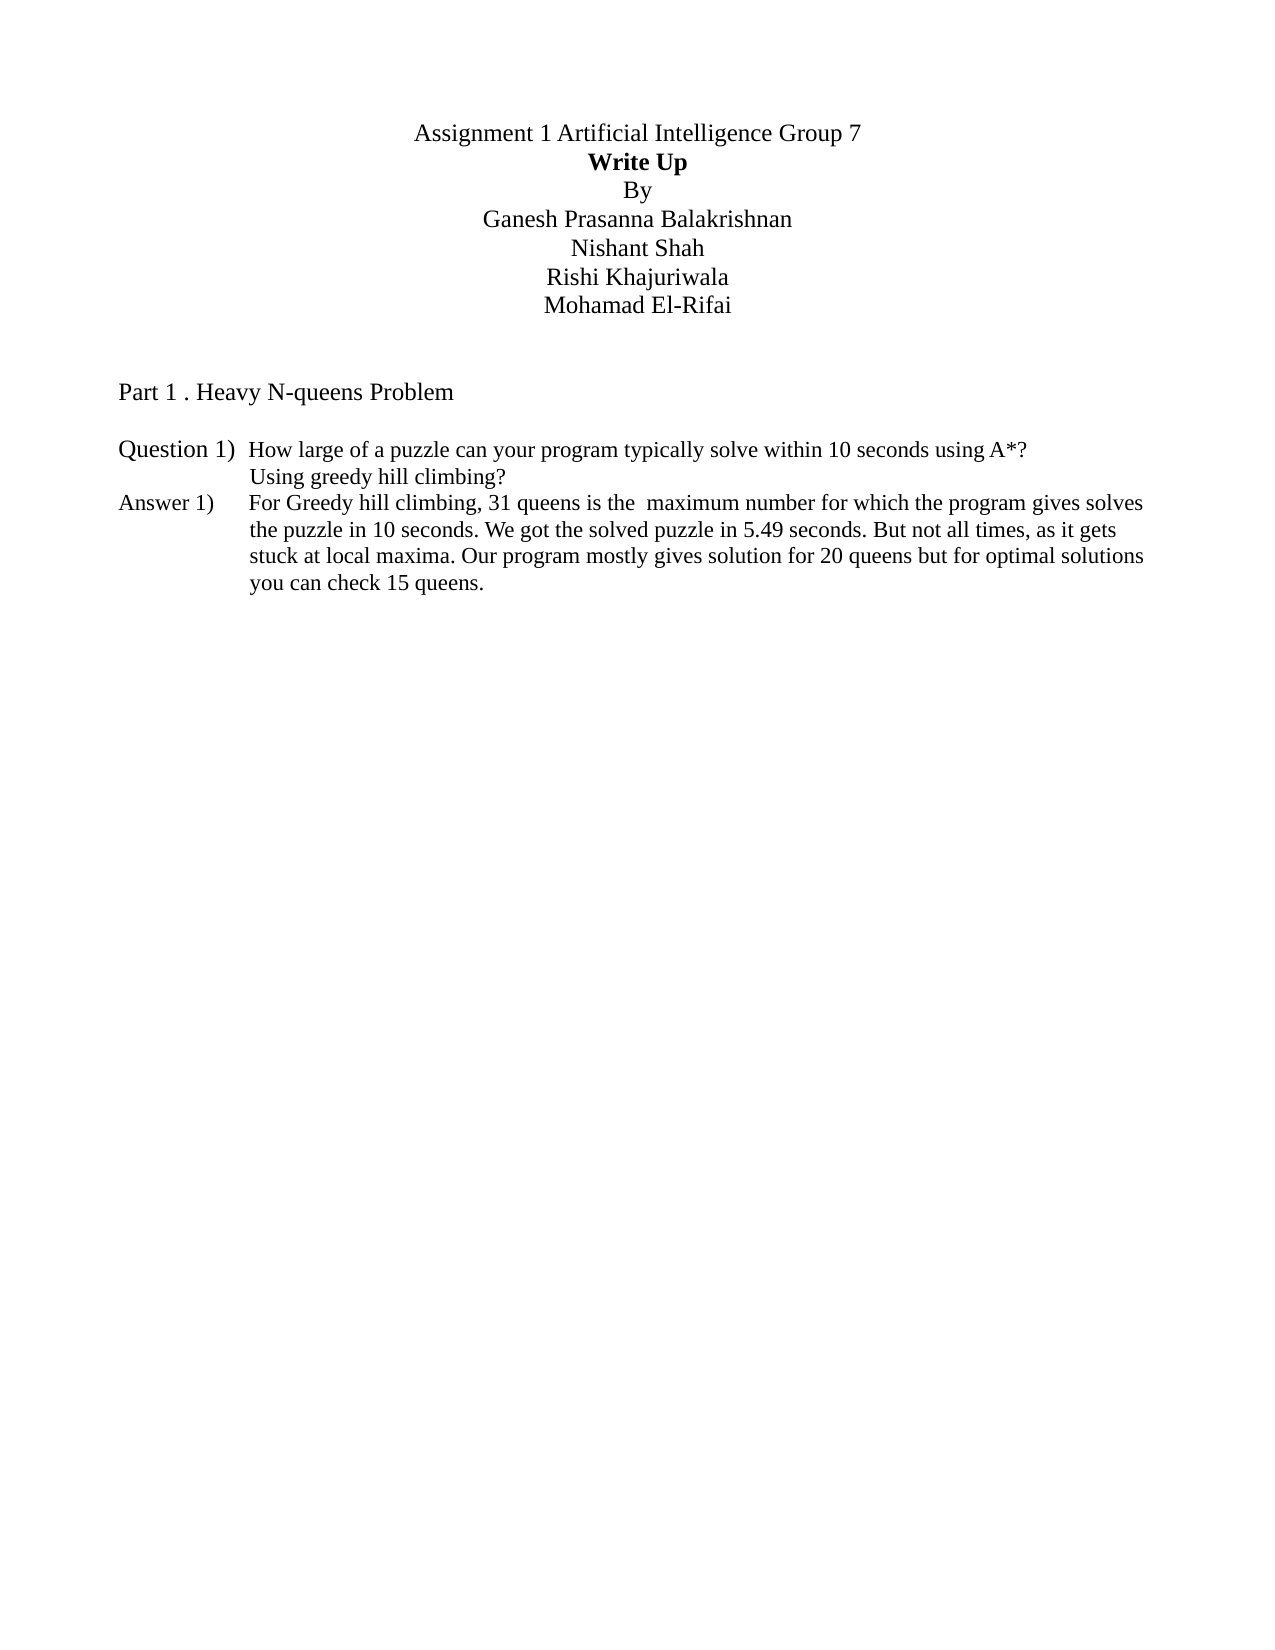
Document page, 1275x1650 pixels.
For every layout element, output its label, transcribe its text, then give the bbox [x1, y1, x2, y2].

text you can check 15 queens. [118, 568, 1157, 595]
text By [118, 176, 1157, 204]
text Nishant Shah [118, 233, 1157, 262]
text Using greedy hill climbing? [118, 463, 1157, 489]
text Rishi Khajuriwala [118, 262, 1157, 291]
text Part 1 . Heavy N-queens Problem [118, 377, 1157, 406]
text Question 1) How large of a puzzle can your program typically solve within 10 seconds using A*? [118, 434, 1157, 463]
text Ganesh Prasanna Balakrishnan [118, 204, 1157, 233]
text Mohamad El-Rifai [118, 291, 1157, 319]
text the puzzle in 10 seconds. We got the solved puzzle in 5.49 seconds. But not all times, as it gets [118, 516, 1157, 542]
text Write Up [118, 147, 1157, 176]
text Answer 1) For Greedy hill climbing, 31 queens is the maximum number for which the program gives solves [118, 489, 1157, 516]
text stuck at local maxima. Our program mostly gives solution for 20 queens but for optimal solutions [118, 542, 1157, 568]
text Assignment 1 Artificial Intelligence Group 7 [118, 118, 1157, 147]
